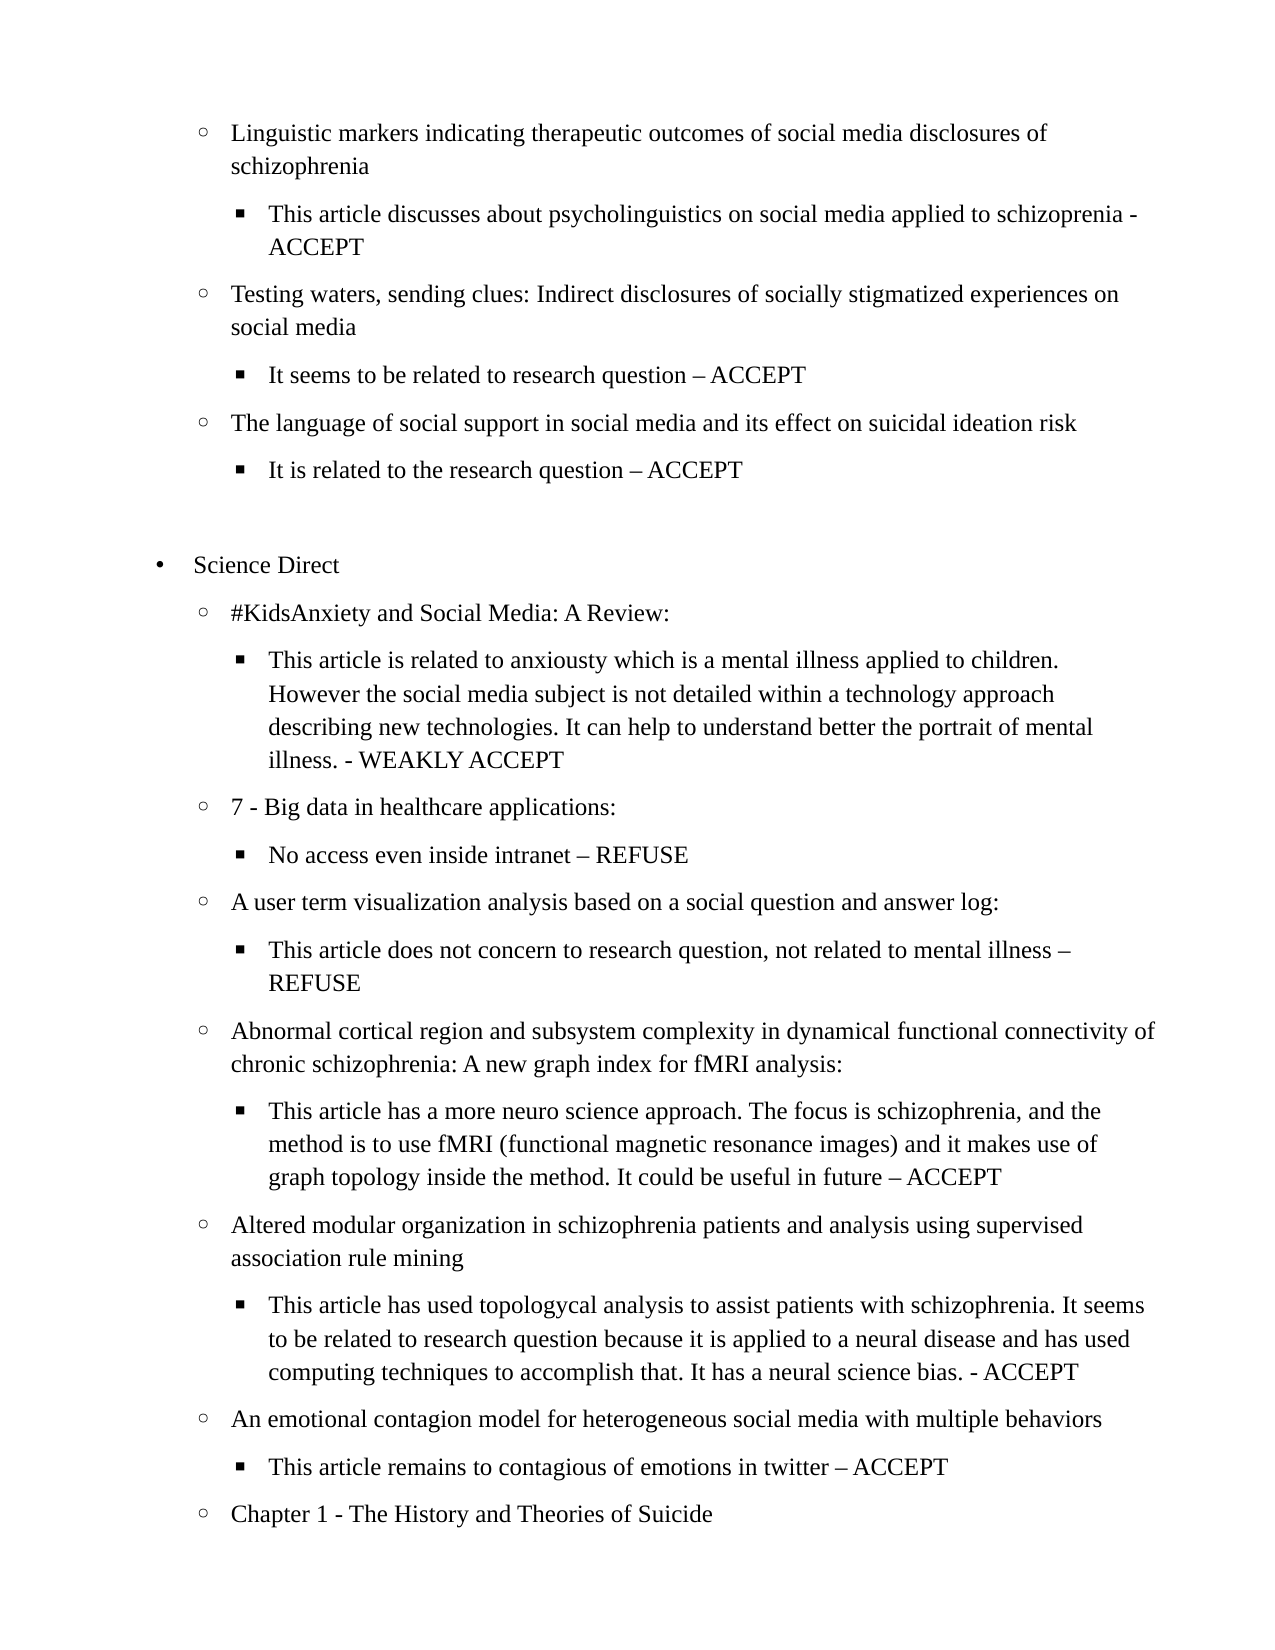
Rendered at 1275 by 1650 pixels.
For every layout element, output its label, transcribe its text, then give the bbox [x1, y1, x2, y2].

list This article discusses about psycholinguistics on social media applied to schizoprenia - ACCEPT [231, 199, 1157, 261]
list This article has used topologycal analysis to assist patients with schizophrenia. It seems to be related to research question because it is applied to a neural disease and has used computing techniques to accomplish that. It has a neural science bias. - ACCEPT [231, 1291, 1157, 1385]
list This article has a more neuro science approach. The focus is schizophrenia, and the method is to use fMRI (functional magnetic resonance images) and it makes use of graph topology inside the method. It could be useful in future – ACCEPT [231, 1096, 1157, 1191]
list Testing waters, sending clues: Indirect disclosures of socially stigmatized experiences on social media [193, 279, 1157, 341]
list A user term visualization analysis based on a social question and answer log: [193, 887, 1157, 916]
list This article remains to contagious of emotions in twitter – ACCEPT [231, 1452, 1157, 1481]
list Abnormal cortical region and subsystem complexity in dynamical functional connectivity of chronic schizophrenia: A new graph index for fMRI analysis: [193, 1016, 1157, 1077]
list Chapter 1 - The History and Theories of Suicide [193, 1499, 1157, 1528]
list No access even inside intranet – REFUSE [231, 840, 1157, 869]
list This article does not concern to research question, not related to mental illness – REFUSE [231, 935, 1157, 997]
list Linguistic markers indicating therapeutic outcomes of social media disclosures of schizophrenia [193, 118, 1157, 180]
list It is related to the research question – ACCEPT [231, 455, 1157, 484]
list #KidsAnxiety and Social Media: A Review: [193, 598, 1157, 627]
list Altered modular organization in schizophrenia patients and analysis using supervised association rule mining [193, 1210, 1157, 1272]
list Science Direct [156, 550, 1157, 579]
list It seems to be related to research question – ACCEPT [231, 360, 1157, 389]
list The language of social support in social media and its effect on suicidal ideation risk [193, 408, 1157, 436]
list This article is related to anxiousty which is a mental illness applied to children. However the social media subject is not detailed within a technology approach describing new technologies. It can help to understand better the portrait of mental illness. - WEAKLY ACCEPT [231, 646, 1157, 773]
list An emotional contagion model for heterogeneous social media with multiple behaviors [193, 1404, 1157, 1433]
list 7 - Big data in healthcare applications: [193, 792, 1157, 821]
